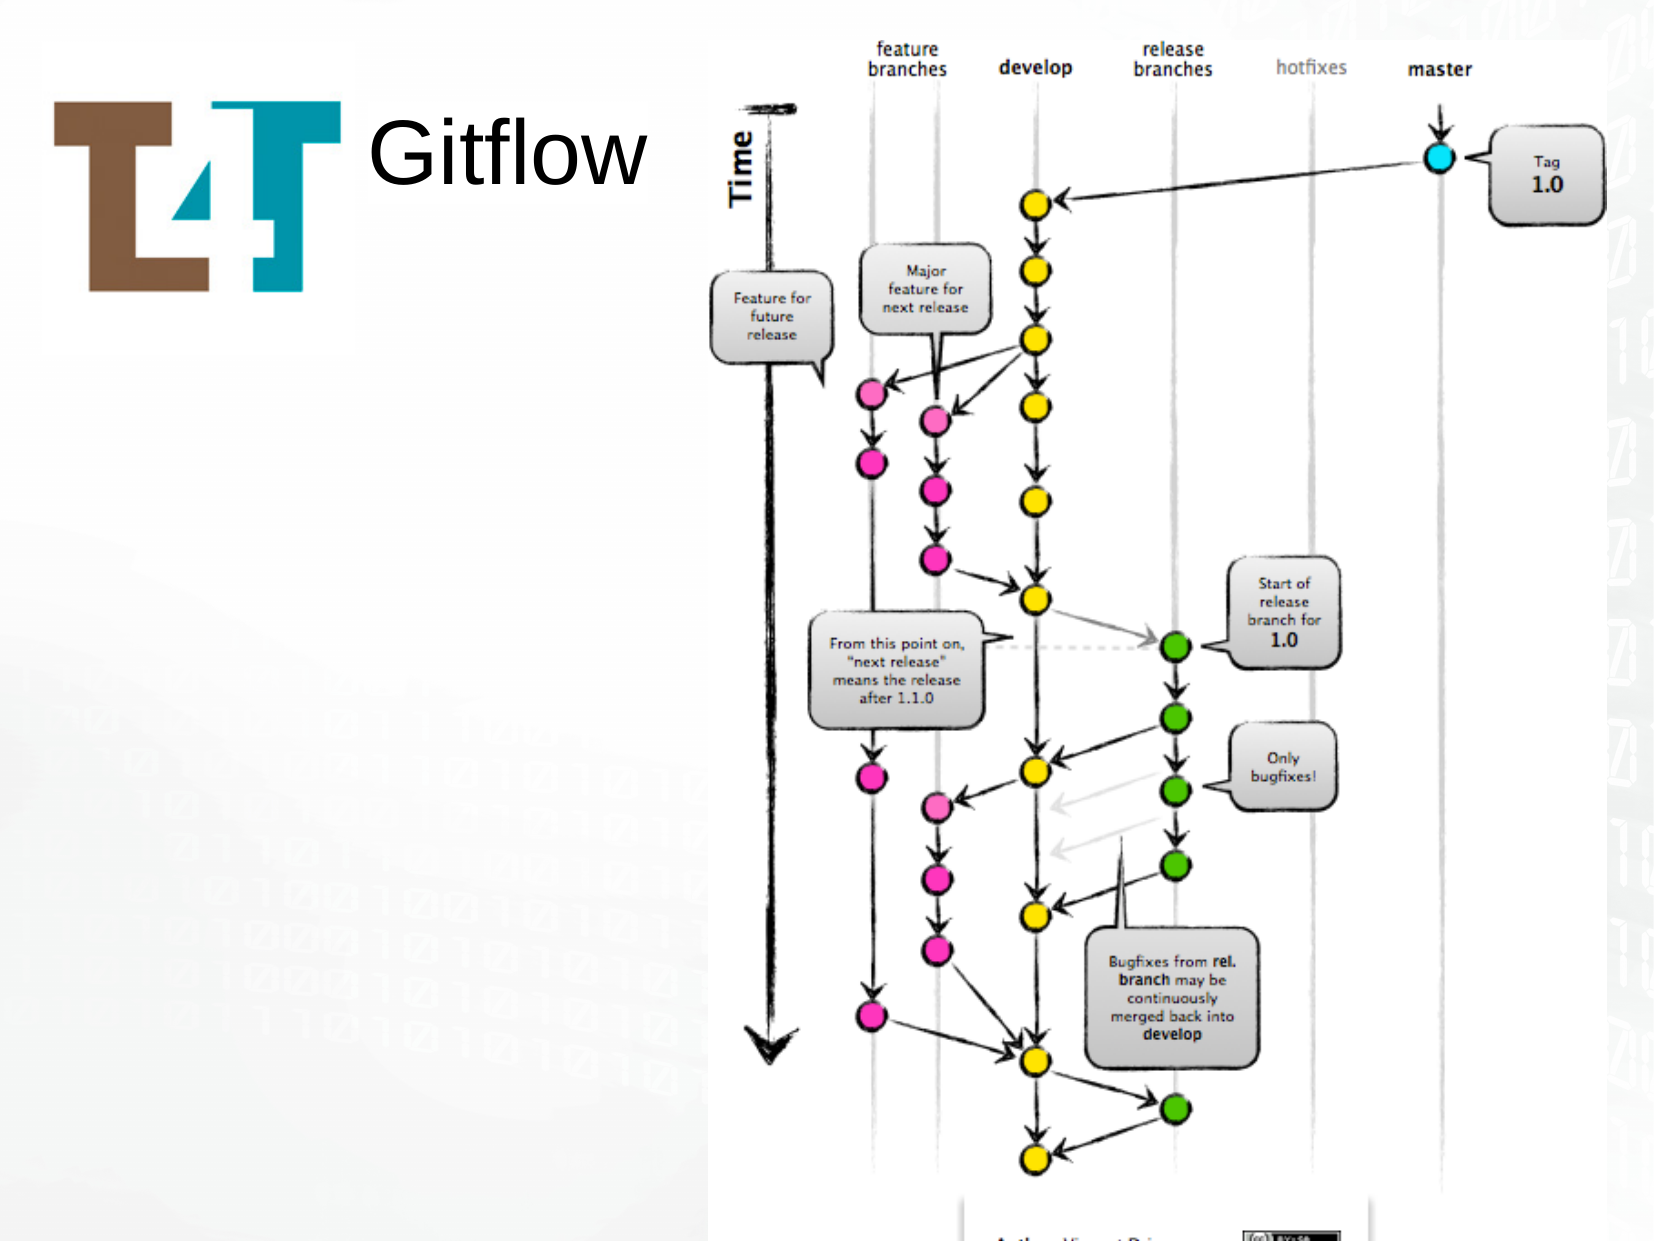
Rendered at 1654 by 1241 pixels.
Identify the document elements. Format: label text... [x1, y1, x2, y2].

title Gitflow [153, 49, 708, 257]
picture [0, 0, 1654, 1241]
